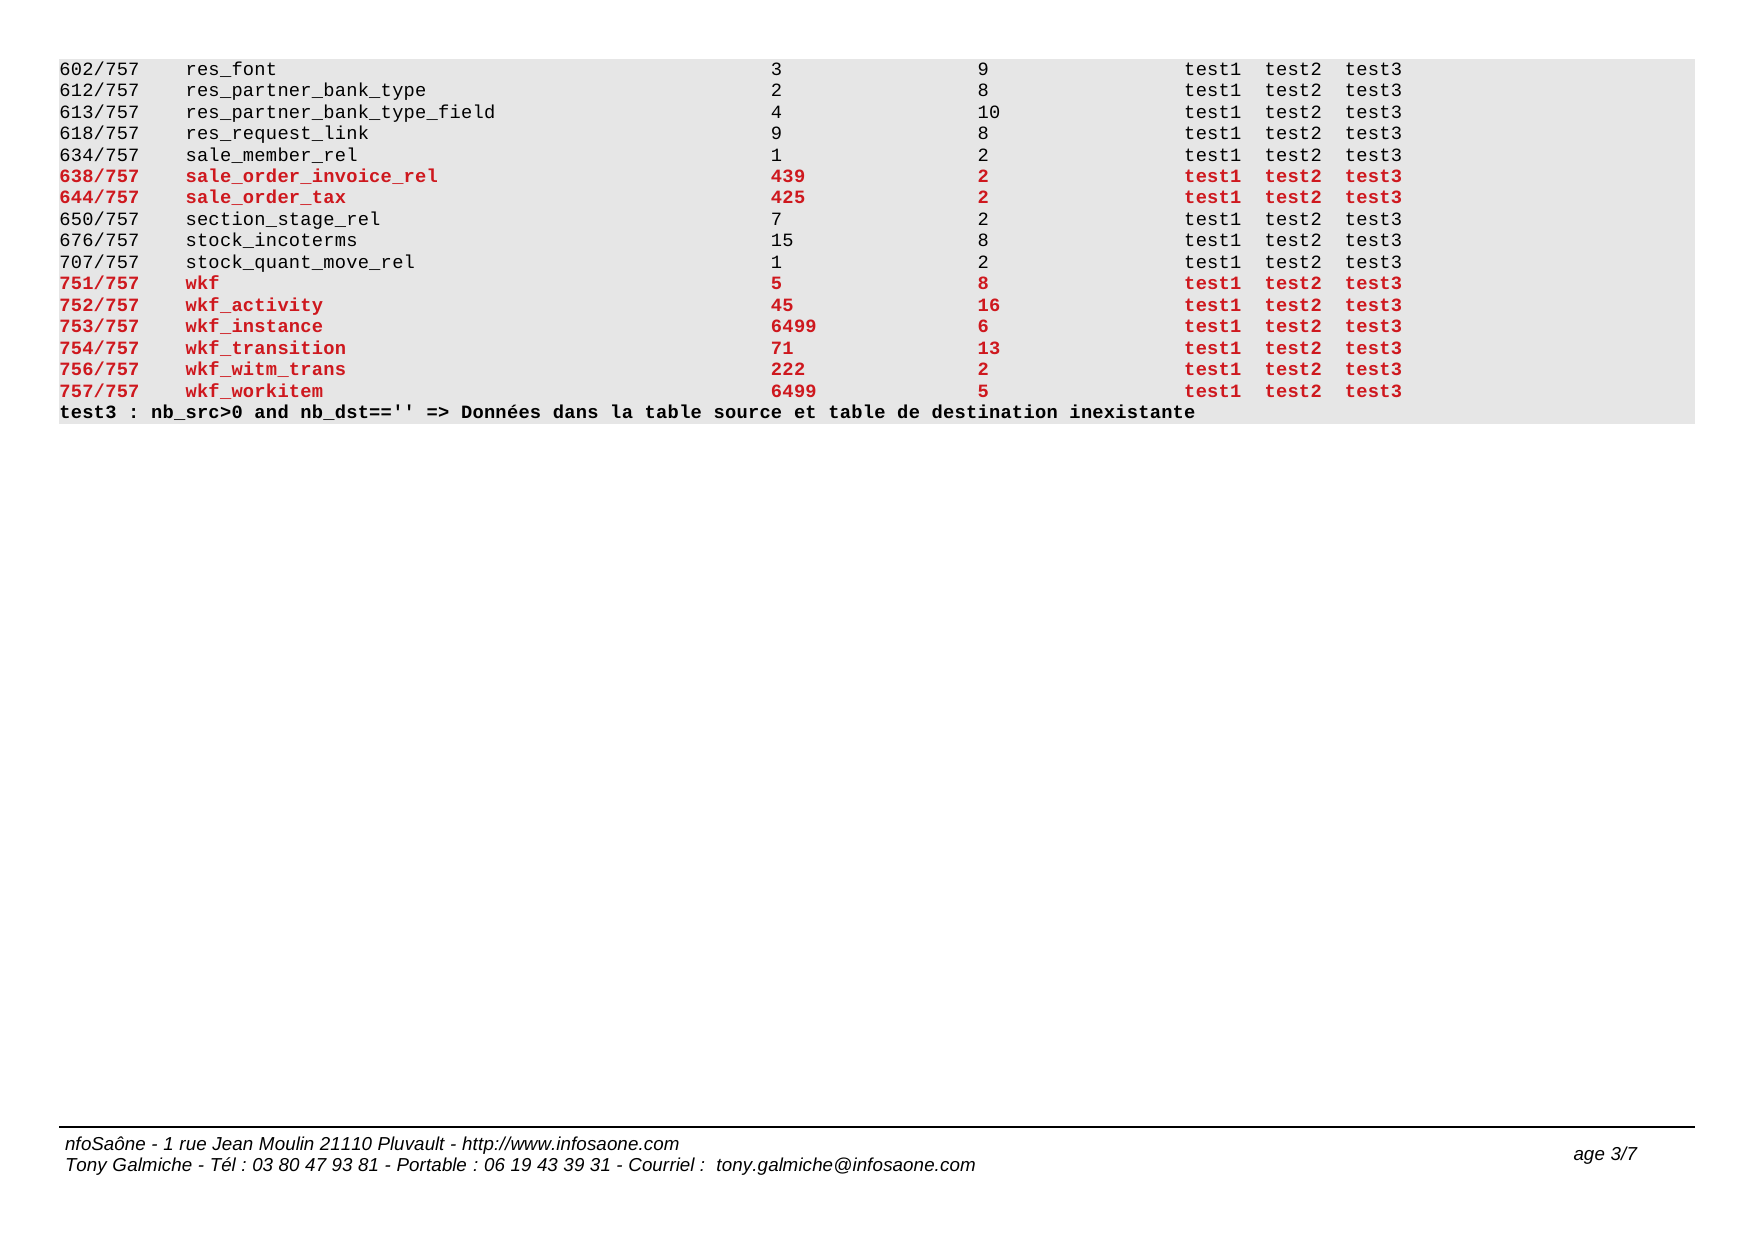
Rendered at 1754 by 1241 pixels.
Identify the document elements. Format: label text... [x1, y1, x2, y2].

text 638/757 sale_order_invoice_rel 439 2 test1 test2 test3 [59, 166, 1695, 188]
text test3 : nb_src>0 and nb_dst=='' => Données dans la table source et table de destination inexistante [59, 402, 1695, 424]
text 757/757 wkf_workitem 6499 5 test1 test2 test3 [59, 381, 1695, 402]
text 612/757 res_partner_bank_type 2 8 test1 test2 test3 [59, 81, 1695, 102]
text 650/757 section_stage_rel 7 2 test1 test2 test3 [59, 209, 1695, 231]
text 602/757 res_font 3 9 test1 test2 test3 [59, 59, 1695, 81]
text 618/757 res_request_link 9 8 test1 test2 test3 [59, 123, 1695, 145]
text 676/757 stock_incoterms 15 8 test1 test2 test3 [59, 231, 1695, 252]
text 644/757 sale_order_tax 425 2 test1 test2 test3 [59, 188, 1695, 209]
text 752/757 wkf_activity 45 16 test1 test2 test3 [59, 295, 1695, 317]
text 634/757 sale_member_rel 1 2 test1 test2 test3 [59, 145, 1695, 166]
text 753/757 wkf_instance 6499 6 test1 test2 test3 [59, 317, 1695, 338]
text 754/757 wkf_transition 71 13 test1 test2 test3 [59, 338, 1695, 359]
text 751/757 wkf 5 8 test1 test2 test3 [59, 274, 1695, 295]
text 613/757 res_partner_bank_type_field 4 10 test1 test2 test3 [59, 102, 1695, 123]
text 756/757 wkf_witm_trans 222 2 test1 test2 test3 [59, 359, 1695, 381]
text 707/757 stock_quant_move_rel 1 2 test1 test2 test3 [59, 252, 1695, 274]
